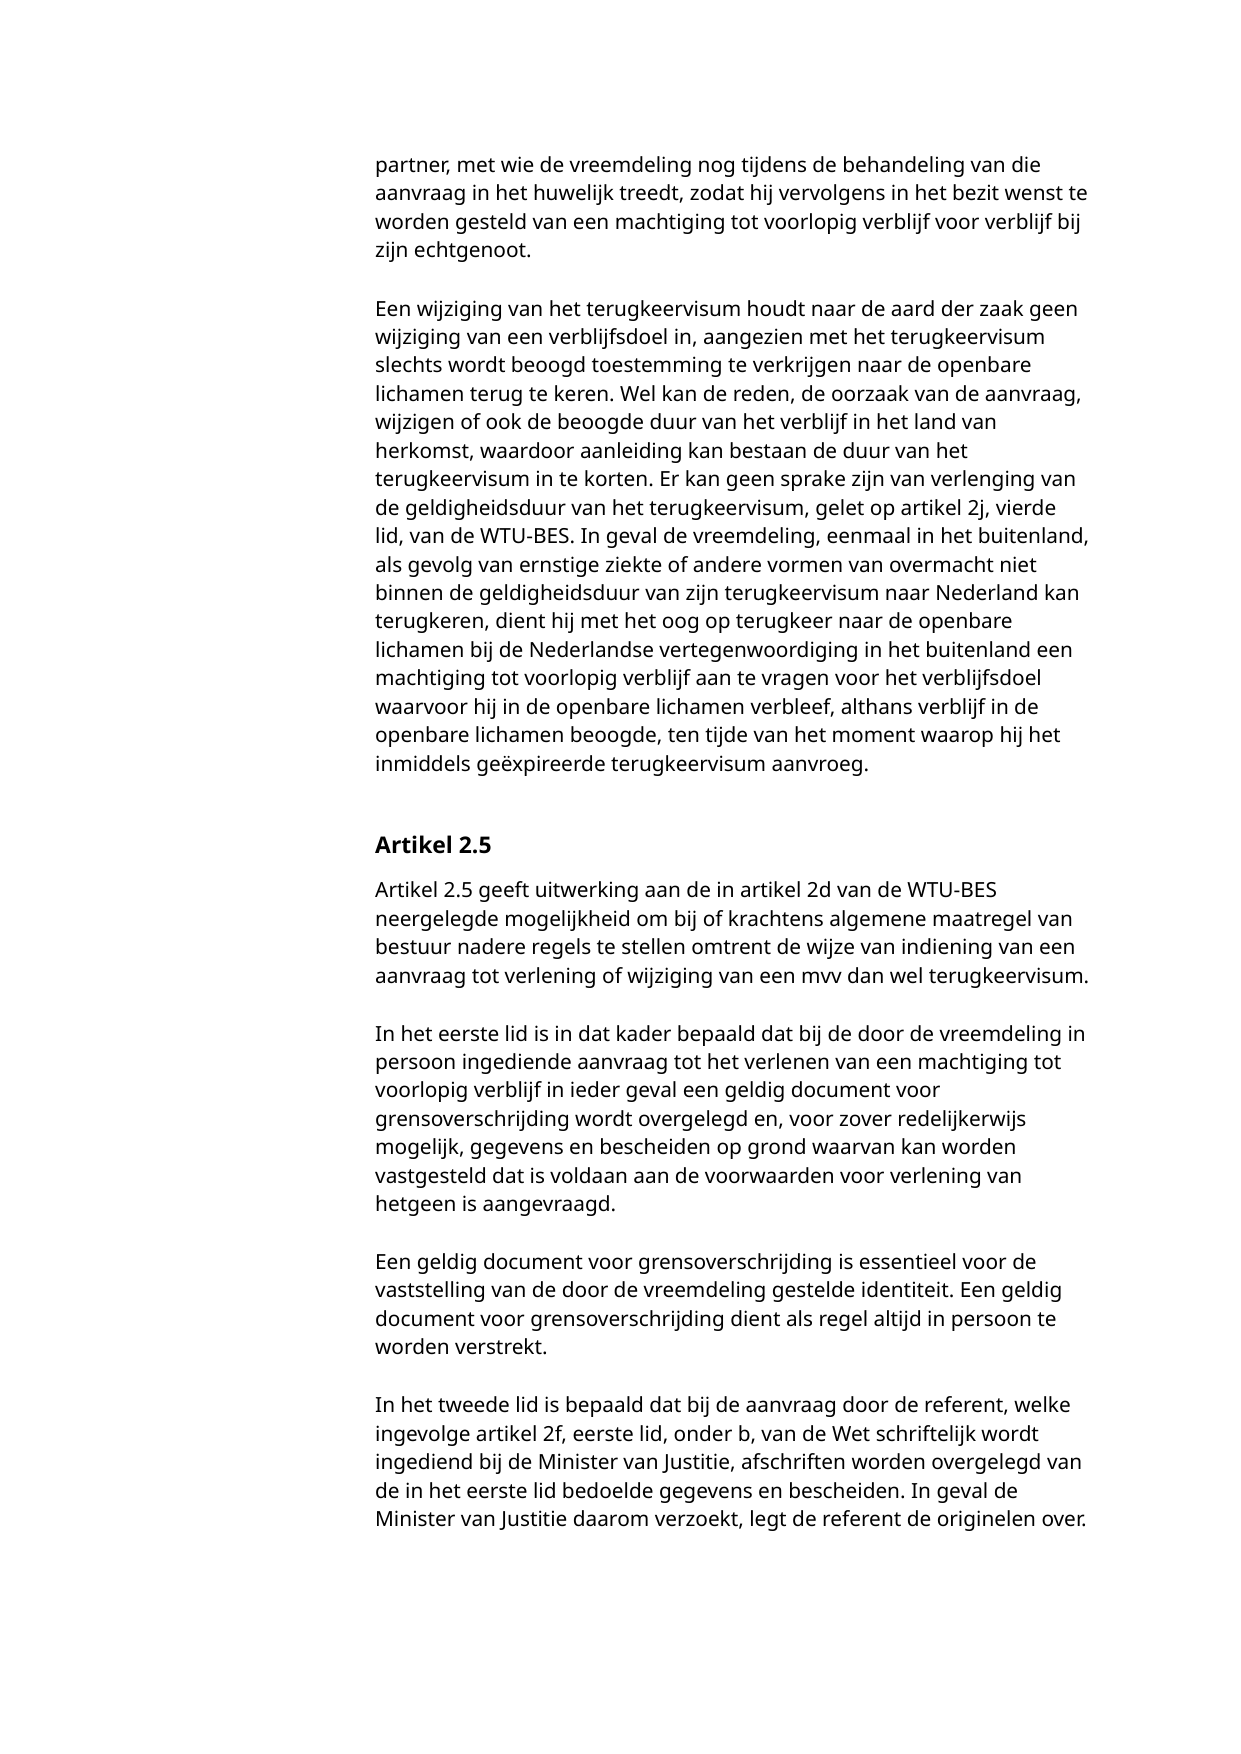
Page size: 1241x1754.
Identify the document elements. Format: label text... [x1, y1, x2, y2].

text Artikel 2.5 geeft uitwerking aan de in artikel 2d van de WTU-BES neergelegde mogelijkheid om bij of krachtens algemene maatregel van bestuur nadere regels te stellen omtrent de wijze van indiening van een aanvraag tot verlening of wijziging van een mvv dan wel terugkeervisum. [375, 875, 1090, 989]
text In het eerste lid is in dat kader bepaald dat bij de door de vreemdeling in persoon ingediende aanvraag tot het verlenen van een machtiging tot voorlopig verblijf in ieder geval een geldig document voor grensoverschrijding wordt overgelegd en, voor zover redelijkerwijs mogelijk, gegevens en bescheiden op grond waarvan kan worden vastgesteld dat is voldaan aan de voorwaarden voor verlening van hetgeen is aangevraagd. [375, 1019, 1090, 1218]
text Een wijziging van het terugkeervisum houdt naar de aard der zaak geen wijziging van een verblijfsdoel in, aangezien met het terugkeervisum slechts wordt beoogd toestemming te verkrijgen naar de openbare lichamen terug te keren. Wel kan de reden, de oorzaak van de aanvraag, wijzigen of ook de beoogde duur van het verblijf in het land van herkomst, waardoor aanleiding kan bestaan de duur van het terugkeervisum in te korten. Er kan geen sprake zijn van verlenging van de geldigheidsduur van het terugkeervisum, gelet op artikel 2j, vierde lid, van de WTU-BES. In geval de vreemdeling, eenmaal in het buitenland, als gevolg van ernstige ziekte of andere vormen van overmacht niet binnen de geldigheidsduur van zijn terugkeervisum naar Nederland kan terugkeren, dient hij met het oog op terugkeer naar de openbare lichamen bij de Nederlandse vertegenwoordiging in het buitenland een machtiging tot voorlopig verblijf aan te vragen voor het verblijfsdoel waarvoor hij in de openbare lichamen verbleef, althans verblijf in de openbare lichamen beoogde, ten tijde van het moment waarop hij het inmiddels geëxpireerde terugkeervisum aanvroeg. [375, 294, 1090, 777]
subtitle Artikel 2.5 [375, 829, 1090, 860]
text Een geldig document voor grensoverschrijding is essentieel voor de vaststelling van de door de vreemdeling gestelde identiteit. Een geldig document voor grensoverschrijding dient als regel altijd in persoon te worden verstrekt. [375, 1247, 1090, 1361]
text In het tweede lid is bepaald dat bij de aanvraag door de referent, welke ingevolge artikel 2f, eerste lid, onder b, van de Wet schriftelijk wordt ingediend bij de Minister van Justitie, afschriften worden overgelegd van de in het eerste lid bedoelde gegevens en bescheiden. In geval de Minister van Justitie daarom verzoekt, legt de referent de originelen over. [375, 1390, 1090, 1533]
text partner, met wie de vreemdeling nog tijdens de behandeling van die aanvraag in het huwelijk treedt, zodat hij vervolgens in het bezit wenst te worden gesteld van een machtiging tot voorlopig verblijf voor verblijf bij zijn echtgenoot. [375, 150, 1090, 264]
